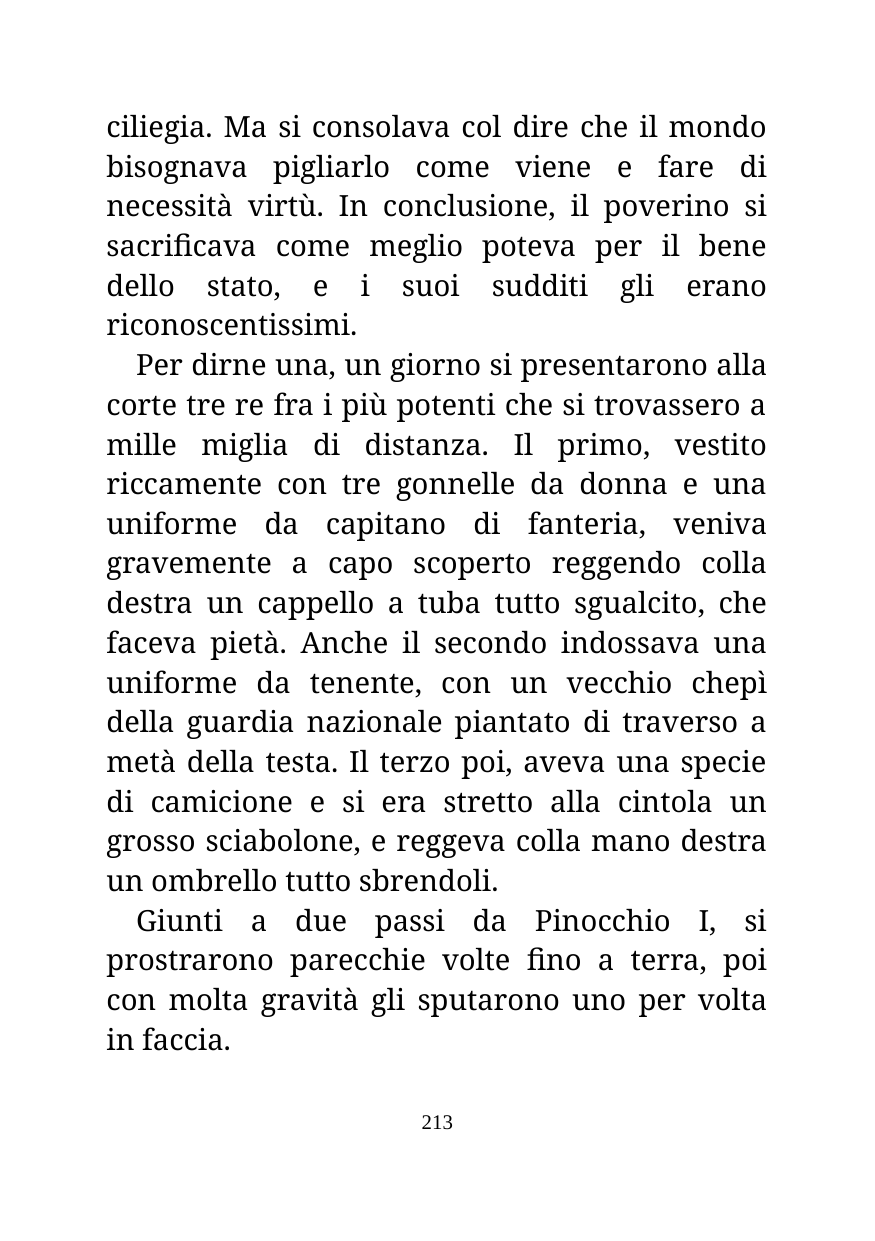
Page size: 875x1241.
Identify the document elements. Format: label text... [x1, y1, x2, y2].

text Per dirne una, un giorno si presentarono alla corte tre re fra i più potenti che si trovassero a mille miglia di distanza. Il primo, vestito riccamente con tre gonnelle da donna e una uniforme da capitano di fanteria, veniva gravemente a capo scoperto reggendo colla destra un cappello a tuba tutto sgualcito, che faceva pietà. Anche il secondo indossava una uniforme da tenente, con un vecchio chepì della guardia nazionale piantato di traverso a metà della testa. Il terzo poi, aveva una specie di camicione e si era stretto alla cintola un grosso sciabolone, e reggeva colla mano destra un ombrello tutto sbrendoli. [106, 344, 768, 900]
text ciliegia. Ma si consolava col dire che il mondo bisognava pigliarlo come viene e fare di necessità virtù. In conclusione, il poverino si sacrificava come meglio poteva per il bene dello stato, e i suoi sudditi gli erano riconoscentissimi. [106, 106, 768, 344]
text Giunti a due passi da Pinocchio I, si prostrarono parecchie volte fino a terra, poi con molta gravità gli sputarono uno per volta in faccia. [106, 900, 768, 1059]
